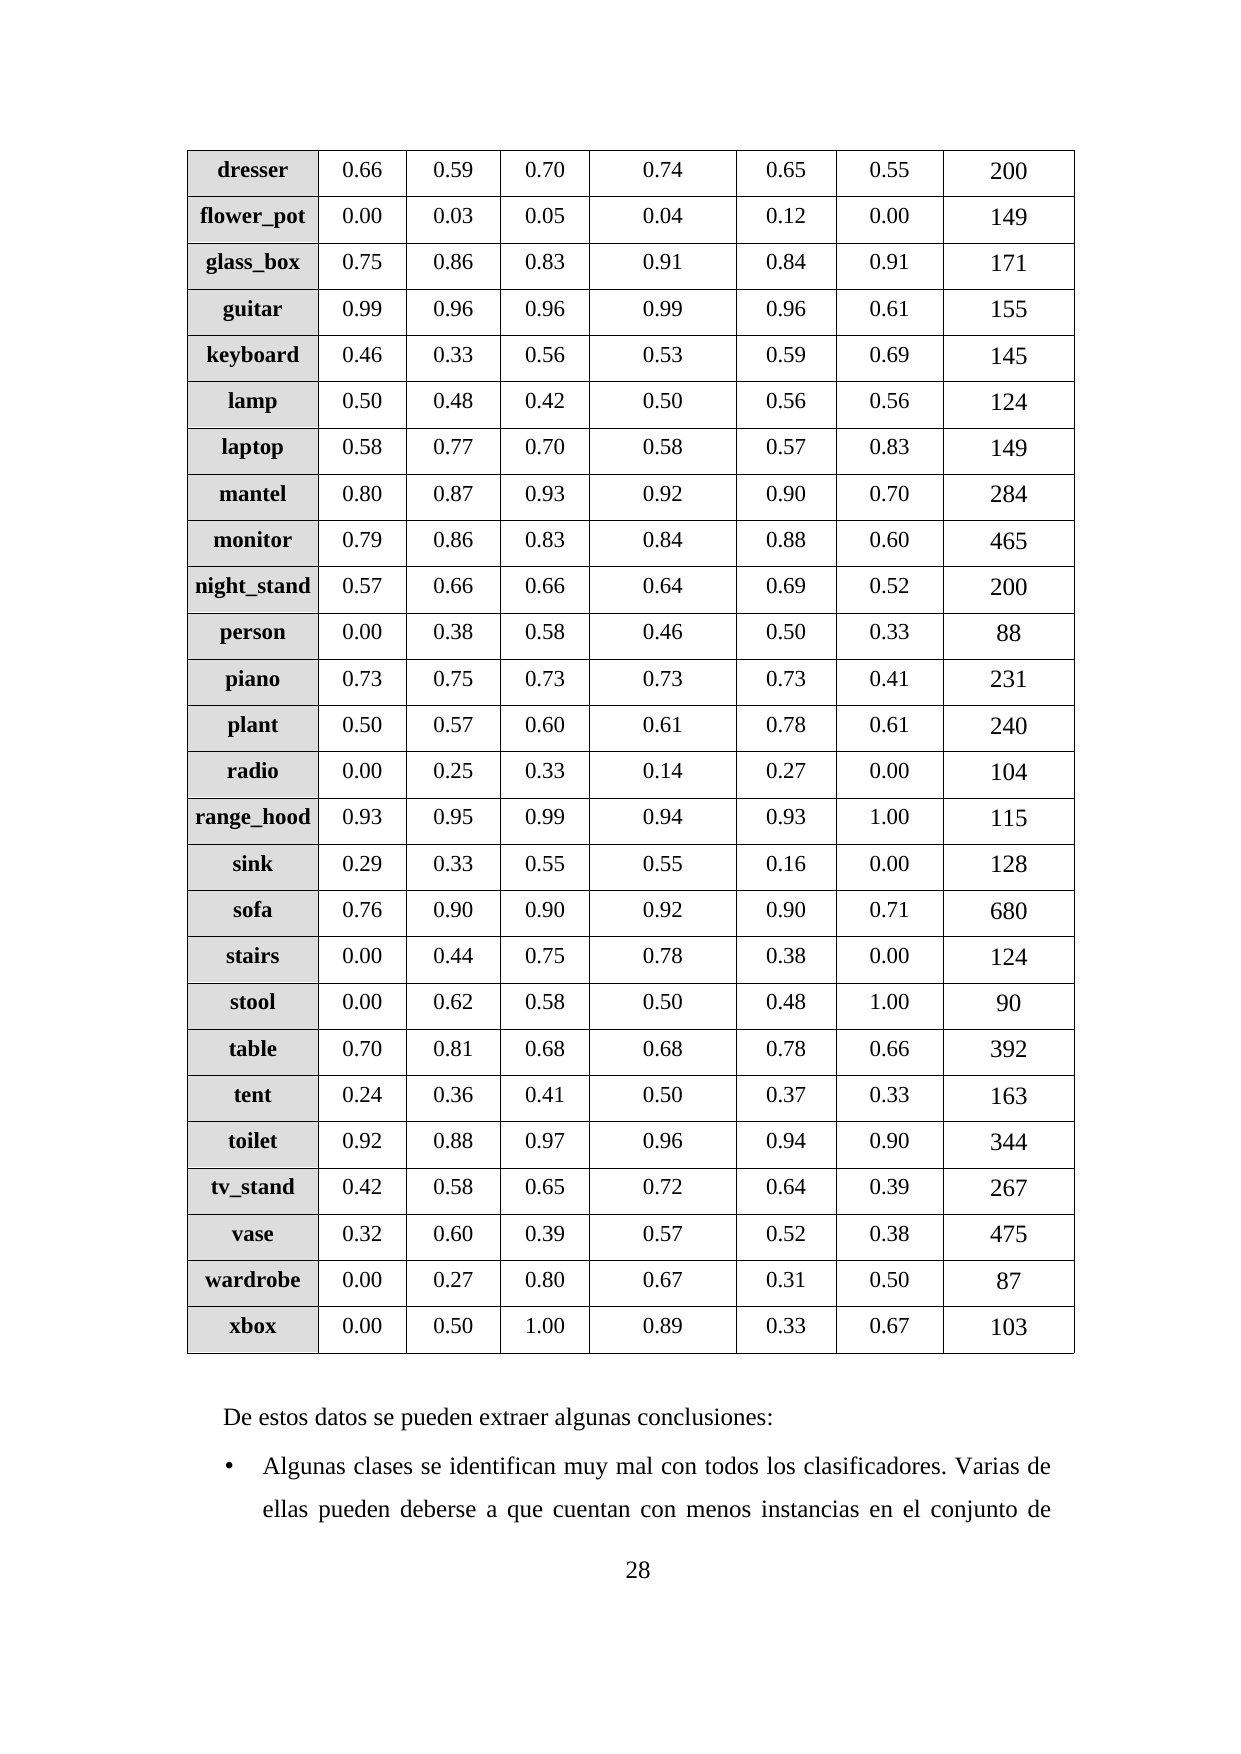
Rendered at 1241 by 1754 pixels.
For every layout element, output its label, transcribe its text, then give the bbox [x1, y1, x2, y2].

table_cell 0.83 [501, 521, 589, 566]
table_cell 0.79 [319, 521, 406, 566]
table_cell 0.99 [590, 290, 736, 335]
table_cell 0.60 [407, 1215, 500, 1260]
table_cell 0.00 [319, 1261, 406, 1306]
table_cell 0.05 [501, 197, 589, 242]
table_cell vase [188, 1215, 318, 1260]
table_cell 0.73 [319, 660, 406, 705]
table_cell 87 [944, 1261, 1074, 1306]
table_cell 0.65 [501, 1169, 589, 1214]
table_cell 0.33 [407, 336, 500, 381]
table_cell 104 [944, 752, 1074, 797]
table_cell sink [188, 845, 318, 890]
table_cell 0.36 [407, 1076, 500, 1121]
table_cell 231 [944, 660, 1074, 705]
table_cell monitor [188, 521, 318, 566]
table_cell 0.00 [837, 845, 943, 890]
table_cell 0.70 [837, 475, 943, 520]
table_cell 0.55 [501, 845, 589, 890]
table_cell 0.32 [319, 1215, 406, 1260]
table_cell 0.33 [837, 1076, 943, 1121]
table_cell 0.80 [319, 475, 406, 520]
table_cell 0.50 [590, 382, 736, 427]
table_cell 0.48 [407, 382, 500, 427]
table_cell 0.46 [319, 336, 406, 381]
table_cell 0.14 [590, 752, 736, 797]
table_cell 0.44 [407, 937, 500, 982]
table_cell 0.00 [319, 197, 406, 242]
table_cell 0.84 [590, 521, 736, 566]
table_cell 0.88 [407, 1122, 500, 1167]
table_cell 392 [944, 1030, 1074, 1075]
table_cell laptop [188, 429, 318, 474]
table_cell 0.73 [590, 660, 736, 705]
table_cell table [188, 1030, 318, 1075]
table_cell 115 [944, 799, 1074, 844]
table_cell 0.59 [407, 151, 500, 196]
table_cell 0.75 [319, 244, 406, 289]
table_cell 0.58 [501, 984, 589, 1029]
table_cell glass_box [188, 244, 318, 289]
table_cell 0.56 [737, 382, 836, 427]
text De estos datos se pueden extraer algunas conclusiones: [187, 1402, 1053, 1430]
table_cell lamp [188, 382, 318, 427]
table_cell 0.99 [319, 290, 406, 335]
table_cell 0.93 [319, 799, 406, 844]
table_cell toilet [188, 1122, 318, 1167]
table_cell 0.61 [837, 290, 943, 335]
table_cell 0.93 [737, 799, 836, 844]
table_cell 0.76 [319, 891, 406, 936]
table_cell person [188, 614, 318, 659]
table_cell 0.37 [737, 1076, 836, 1121]
table_cell 0.39 [501, 1215, 589, 1260]
table_cell 0.84 [737, 244, 836, 289]
table_cell 0.00 [837, 937, 943, 982]
table_cell 0.95 [407, 799, 500, 844]
table_cell plant [188, 706, 318, 751]
table_cell mantel [188, 475, 318, 520]
table_cell 0.57 [319, 567, 406, 612]
table_cell 0.97 [501, 1122, 589, 1167]
table_cell 0.83 [837, 429, 943, 474]
table_cell 0.70 [319, 1030, 406, 1075]
list Algunas clases se identifican muy mal con todos los clasificadores. Varias de ellas pueden deberse a que cuentan con menos instancias en el conjunto de [225, 1451, 1053, 1523]
table_cell 465 [944, 521, 1074, 566]
table_cell 0.38 [837, 1215, 943, 1260]
table_cell 0.59 [737, 336, 836, 381]
table_cell 155 [944, 290, 1074, 335]
table_cell 171 [944, 244, 1074, 289]
table_cell piano [188, 660, 318, 705]
table_cell 240 [944, 706, 1074, 751]
table_cell 0.86 [407, 521, 500, 566]
table_cell 0.27 [407, 1261, 500, 1306]
table_cell 0.62 [407, 984, 500, 1029]
table_cell 0.55 [590, 845, 736, 890]
table_cell 0.96 [501, 290, 589, 335]
table_cell range_hood [188, 799, 318, 844]
table_cell 0.74 [590, 151, 736, 196]
table_cell 0.25 [407, 752, 500, 797]
table_cell guitar [188, 290, 318, 335]
table_cell 0.61 [837, 706, 943, 751]
table_cell 0.50 [837, 1261, 943, 1306]
table_cell 0.60 [837, 521, 943, 566]
table_cell 0.29 [319, 845, 406, 890]
table_cell 0.81 [407, 1030, 500, 1075]
table_cell keyboard [188, 336, 318, 381]
table_cell 0.41 [837, 660, 943, 705]
table_cell 0.03 [407, 197, 500, 242]
table_cell 0.52 [837, 567, 943, 612]
table_cell 0.52 [737, 1215, 836, 1260]
table_cell 0.96 [737, 290, 836, 335]
table_cell 149 [944, 429, 1074, 474]
table_cell 0.78 [590, 937, 736, 982]
table_cell 0.99 [501, 799, 589, 844]
table_cell night_stand [188, 567, 318, 612]
table_cell flower_pot [188, 197, 318, 242]
table_cell 0.89 [590, 1307, 736, 1352]
table_cell 124 [944, 937, 1074, 982]
table_cell 0.50 [319, 706, 406, 751]
table_cell dresser [188, 151, 318, 196]
table_cell 200 [944, 151, 1074, 196]
table_cell 0.64 [737, 1169, 836, 1214]
table_cell 0.53 [590, 336, 736, 381]
table_cell 0.58 [590, 429, 736, 474]
table_cell 0.48 [737, 984, 836, 1029]
table_cell 0.67 [590, 1261, 736, 1306]
table_cell 0.73 [737, 660, 836, 705]
table_cell 0.24 [319, 1076, 406, 1121]
table_cell 0.33 [501, 752, 589, 797]
table_cell 0.92 [590, 891, 736, 936]
table_cell 0.96 [407, 290, 500, 335]
table_cell 0.42 [319, 1169, 406, 1214]
table_cell 0.70 [501, 429, 589, 474]
table_cell 0.66 [501, 567, 589, 612]
table_cell 267 [944, 1169, 1074, 1214]
table_cell 0.78 [737, 1030, 836, 1075]
table_cell 0.50 [737, 614, 836, 659]
table_cell 149 [944, 197, 1074, 242]
table_cell 284 [944, 475, 1074, 520]
table_cell 0.60 [501, 706, 589, 751]
table_cell 1.00 [501, 1307, 589, 1352]
table_cell stairs [188, 937, 318, 982]
table_cell xbox [188, 1307, 318, 1352]
table_cell 0.00 [319, 752, 406, 797]
table_cell 0.58 [407, 1169, 500, 1214]
table_cell 0.65 [737, 151, 836, 196]
table_cell 0.57 [590, 1215, 736, 1260]
table_cell tent [188, 1076, 318, 1121]
table_cell 145 [944, 336, 1074, 381]
table_cell 0.33 [737, 1307, 836, 1352]
table_cell 0.57 [737, 429, 836, 474]
table_cell 0.91 [590, 244, 736, 289]
table_cell 680 [944, 891, 1074, 936]
table_cell 0.12 [737, 197, 836, 242]
table_cell 0.66 [319, 151, 406, 196]
table_cell 0.75 [501, 937, 589, 982]
table_cell 0.68 [590, 1030, 736, 1075]
table_cell 0.55 [837, 151, 943, 196]
table_cell 0.50 [407, 1307, 500, 1352]
table_cell 0.75 [407, 660, 500, 705]
table_cell 0.39 [837, 1169, 943, 1214]
table_cell 0.50 [319, 382, 406, 427]
table_cell 0.33 [407, 845, 500, 890]
table_cell 0.90 [737, 475, 836, 520]
table_cell wardrobe [188, 1261, 318, 1306]
table_cell 0.56 [837, 382, 943, 427]
table_cell 0.72 [590, 1169, 736, 1214]
table_cell 0.57 [407, 706, 500, 751]
table_cell 0.00 [319, 614, 406, 659]
table_cell 0.70 [501, 151, 589, 196]
table_cell 0.80 [501, 1261, 589, 1306]
table_cell sofa [188, 891, 318, 936]
table_cell 0.90 [501, 891, 589, 936]
table_cell 0.00 [319, 1307, 406, 1352]
table_cell 0.93 [501, 475, 589, 520]
table_cell 0.38 [407, 614, 500, 659]
table_cell 0.83 [501, 244, 589, 289]
table_cell 0.78 [737, 706, 836, 751]
table_cell 0.00 [319, 937, 406, 982]
table_cell 163 [944, 1076, 1074, 1121]
table_cell 0.64 [590, 567, 736, 612]
table_cell tv_stand [188, 1169, 318, 1214]
table_cell 0.61 [590, 706, 736, 751]
table_cell 88 [944, 614, 1074, 659]
table_cell 0.88 [737, 521, 836, 566]
table_cell 0.92 [319, 1122, 406, 1167]
table_cell 0.00 [837, 197, 943, 242]
table_cell 0.16 [737, 845, 836, 890]
table_cell 0.90 [407, 891, 500, 936]
table_cell 0.27 [737, 752, 836, 797]
table_cell 0.58 [319, 429, 406, 474]
table_cell 0.42 [501, 382, 589, 427]
table_cell 0.92 [590, 475, 736, 520]
table_cell 200 [944, 567, 1074, 612]
table_cell 0.87 [407, 475, 500, 520]
table_cell 0.50 [590, 984, 736, 1029]
table_cell 0.94 [737, 1122, 836, 1167]
table_cell 0.66 [407, 567, 500, 612]
table_cell 0.33 [837, 614, 943, 659]
table_cell 0.91 [837, 244, 943, 289]
table_cell 0.31 [737, 1261, 836, 1306]
table_cell 0.38 [737, 937, 836, 982]
table_cell 0.73 [501, 660, 589, 705]
table_cell 0.50 [590, 1076, 736, 1121]
table_cell 0.86 [407, 244, 500, 289]
table_cell 0.66 [837, 1030, 943, 1075]
table_cell 103 [944, 1307, 1074, 1352]
table_cell 90 [944, 984, 1074, 1029]
table_cell 344 [944, 1122, 1074, 1167]
table_cell 0.00 [319, 984, 406, 1029]
table_cell 0.69 [837, 336, 943, 381]
table_cell 475 [944, 1215, 1074, 1260]
table_cell 0.71 [837, 891, 943, 936]
table_cell 0.04 [590, 197, 736, 242]
table_cell 0.90 [837, 1122, 943, 1167]
table_cell radio [188, 752, 318, 797]
table_cell stool [188, 984, 318, 1029]
table_cell 128 [944, 845, 1074, 890]
table_cell 1.00 [837, 984, 943, 1029]
table_cell 0.77 [407, 429, 500, 474]
table_cell 0.69 [737, 567, 836, 612]
table_cell 1.00 [837, 799, 943, 844]
table_cell 0.58 [501, 614, 589, 659]
table_cell 0.68 [501, 1030, 589, 1075]
table_cell 0.00 [837, 752, 943, 797]
table_cell 0.67 [837, 1307, 943, 1352]
table_cell 0.41 [501, 1076, 589, 1121]
table_cell 0.46 [590, 614, 736, 659]
table_cell 0.90 [737, 891, 836, 936]
table_cell 0.56 [501, 336, 589, 381]
table_cell 124 [944, 382, 1074, 427]
table_cell 0.96 [590, 1122, 736, 1167]
table_cell 0.94 [590, 799, 736, 844]
